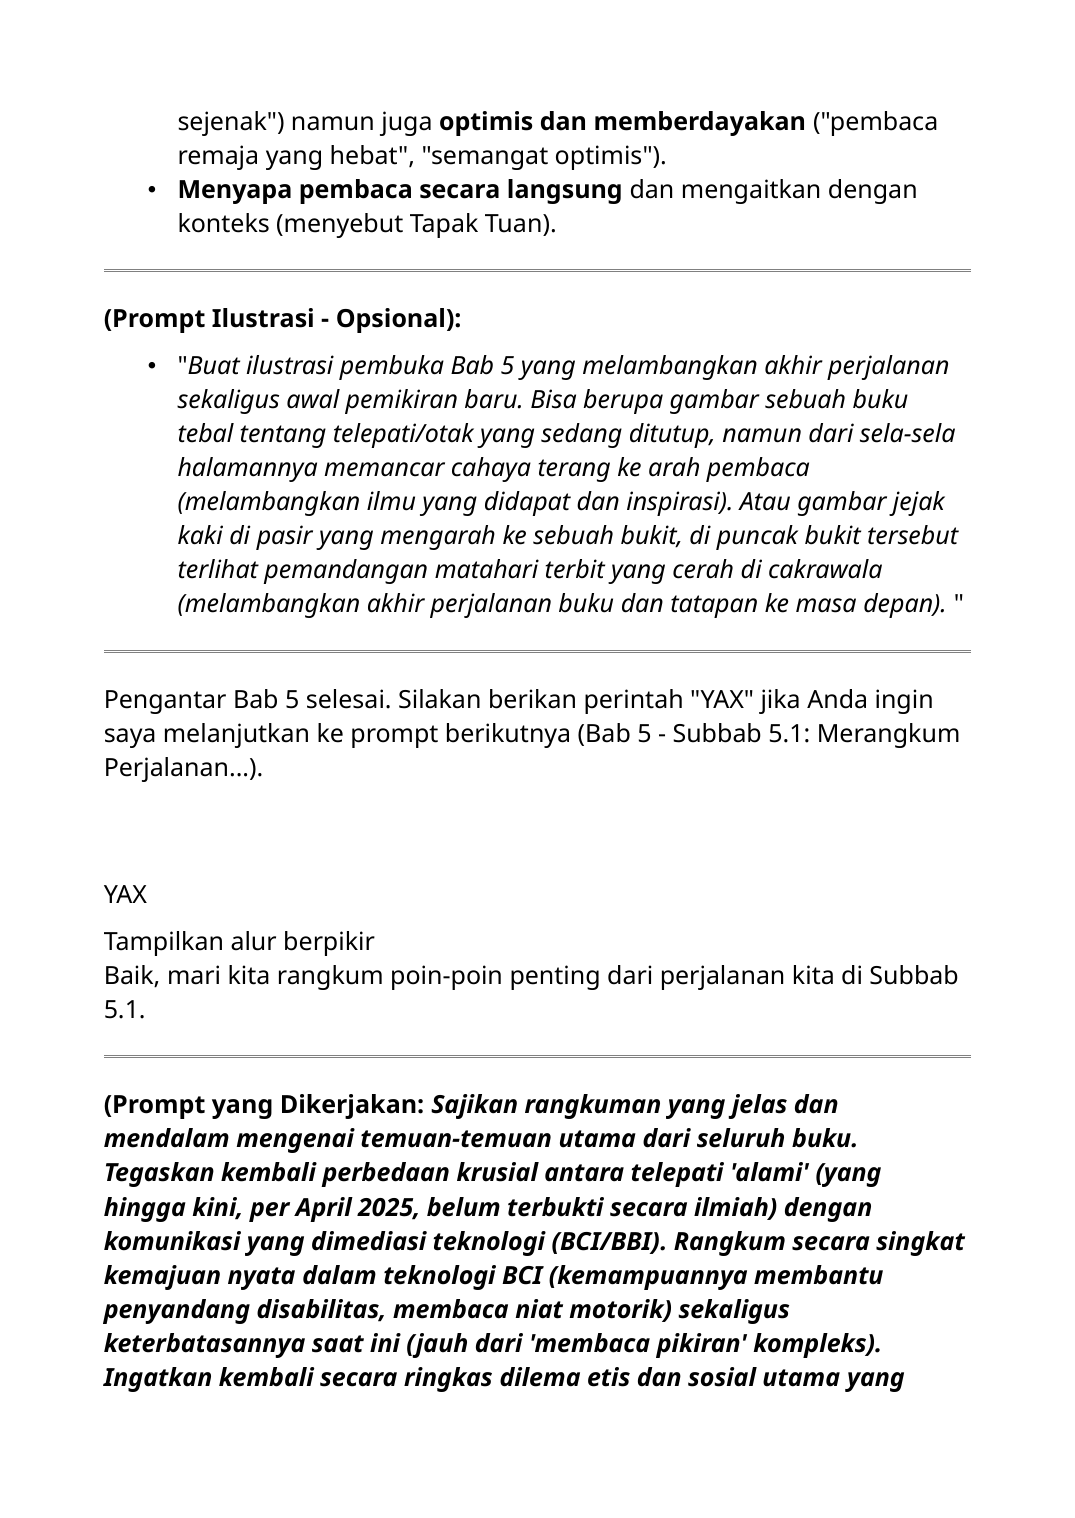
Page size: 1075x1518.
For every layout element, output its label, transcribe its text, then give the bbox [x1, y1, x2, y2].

list sejenak") namun juga optimis dan memberdayakan ("pembaca remaja yang hebat", "semangat optimis"). [148, 103, 971, 172]
text (Prompt Ilustrasi - Opsional): [103, 301, 971, 335]
text Tampilkan alur berpikir [103, 923, 971, 957]
text YAX [103, 877, 971, 911]
text Baik, mari kita rangkum poin-poin penting dari perjalanan kita di Subbab 5.1. [103, 957, 971, 1026]
list "Buat ilustrasi pembuka Bab 5 yang melambangkan akhir perjalanan sekaligus awal pemikiran baru. Bisa berupa gambar sebuah buku tebal tentang telepati/otak yang sedang ditutup, namun dari sela-sela halamannya memancar cahaya terang ke arah pembaca (melambangkan ilmu yang didapat dan inspirasi). Atau gambar jejak kaki di pasir yang mengarah ke sebuah bukit, di puncak bukit tersebut terlihat pemandangan matahari terbit yang cerah di cakrawala (melambangkan akhir perjalanan buku dan tatapan ke masa depan). " [148, 348, 971, 620]
text Pengantar Bab 5 selesai. Silakan berikan perintah "YAX" jika Anda ingin saya melanjutkan ke prompt berikutnya (Bab 5 - Subbab 5.1: Merangkum Perjalanan...). [103, 682, 971, 784]
list Menyapa pembaca secara langsung dan mengaitkan dengan konteks (menyebut Tapak Tuan). [148, 172, 971, 240]
text (Prompt yang Dikerjakan: Sajikan rangkuman yang jelas dan mendalam mengenai temuan-temuan utama dari seluruh buku. Tegaskan kembali perbedaan krusial antara telepati 'alami' (yang hingga kini, per April 2025, belum terbukti secara ilmiah) dengan komunikasi yang dimediasi teknologi (BCI/BBI). Rangkum secara singkat kemajuan nyata dalam teknologi BCI (kemampuannya membantu penyandang disabilitas, membaca niat motorik) sekaligus keterbatasannya saat ini (jauh dari 'membaca pikiran' kompleks). Ingatkan kembali secara ringkas dilema etis dan sosial utama yang [103, 1087, 971, 1393]
